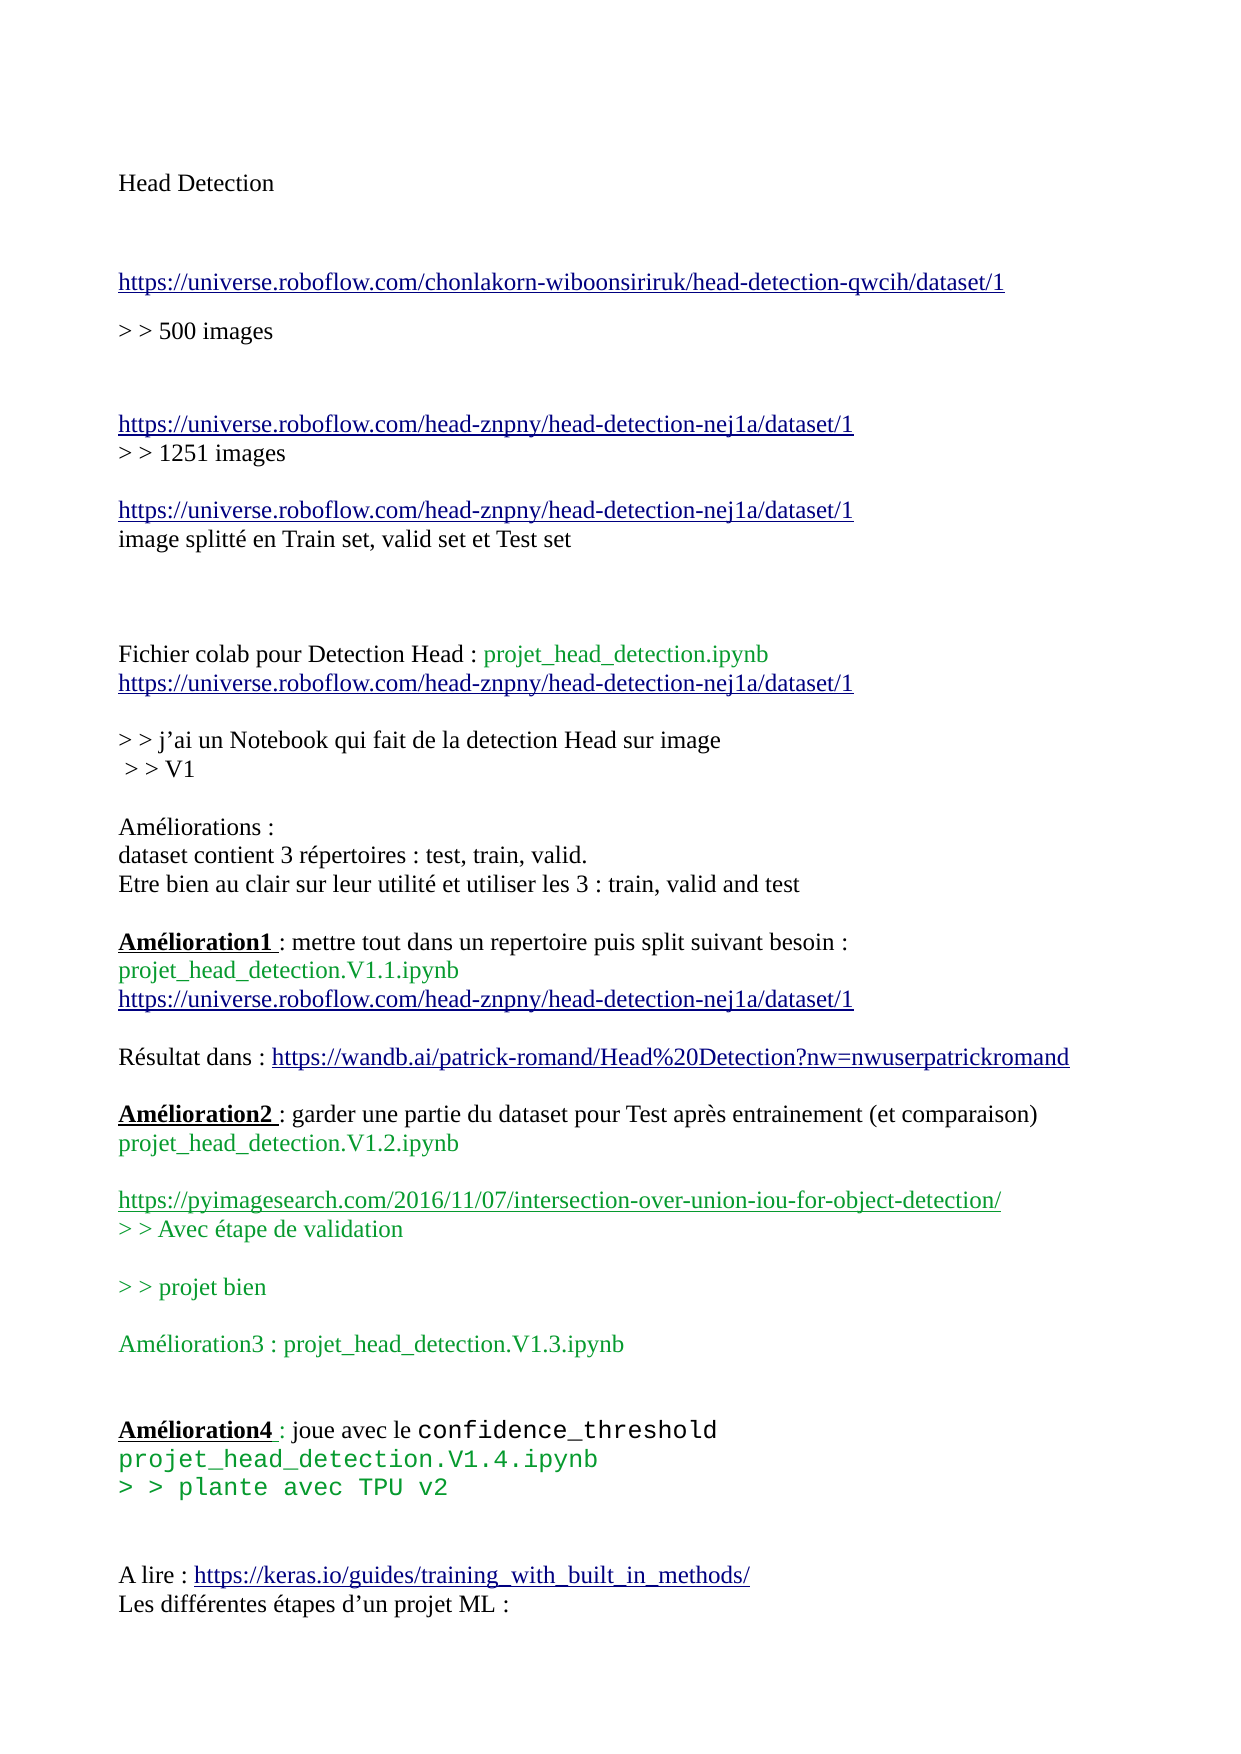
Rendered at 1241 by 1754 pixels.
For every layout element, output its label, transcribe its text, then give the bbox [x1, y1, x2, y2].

text Résultat dans : https://wandb.ai/patrick-romand/Head%20Detection?nw=nwuserpatrickromand [118, 1042, 1122, 1071]
text Fichier colab pour Detection Head : projet_head_detection.ipynb [118, 639, 1122, 668]
text Améliorations : [118, 812, 1122, 841]
text > > Avec étape de validation [118, 1214, 1122, 1243]
text > > 1251 images [118, 438, 1122, 467]
text projet_head_detection.V1.2.ipynb [118, 1128, 1122, 1157]
text https://pyimagesearch.com/2016/11/07/intersection-over-union-iou-for-object-detection/ [118, 1186, 1122, 1214]
text https://universe.roboflow.com/head-znpny/head-detection-nej1a/dataset/1 [118, 668, 1122, 697]
text https://universe.roboflow.com/chonlakorn-wiboonsiriruk/head-detection-qwcih/dataset/1 [118, 267, 1122, 296]
text Amélioration4 : joue avec le confidence_threshold projet_head_detection.V1.4.ipynb [118, 1416, 1122, 1475]
text https://universe.roboflow.com/head-znpny/head-detection-nej1a/dataset/1 [118, 496, 1122, 524]
text Les différentes étapes d’un projet ML : [118, 1589, 1122, 1618]
text > > V1 [118, 754, 1122, 783]
text A lire : https://keras.io/guides/training_with_built_in_methods/ [118, 1561, 1122, 1589]
text dataset contient 3 répertoires : test, train, valid. [118, 841, 1122, 869]
text > > plante avec TPU v2 [118, 1475, 1122, 1503]
text https://universe.roboflow.com/head-znpny/head-detection-nej1a/dataset/1 [118, 984, 1122, 1013]
text > > 500 images [118, 316, 1122, 345]
text Head Detection [118, 168, 1122, 196]
text Amélioration1 : mettre tout dans un repertoire puis split suivant besoin : projet_head_detection.V1.1.ipynb [118, 927, 1122, 984]
text > > j’ai un Notebook qui fait de la detection Head sur image [118, 726, 1122, 754]
text Amélioration3 : projet_head_detection.V1.3.ipynb [118, 1329, 1122, 1358]
text image splitté en Train set, valid set et Test set [118, 524, 1122, 553]
text Amélioration2 : garder une partie du dataset pour Test après entrainement (et comparaison) [118, 1099, 1122, 1128]
text Etre bien au clair sur leur utilité et utiliser les 3 : train, valid and test [118, 869, 1122, 898]
text > > projet bien [118, 1272, 1122, 1301]
text https://universe.roboflow.com/head-znpny/head-detection-nej1a/dataset/1 [118, 409, 1122, 438]
